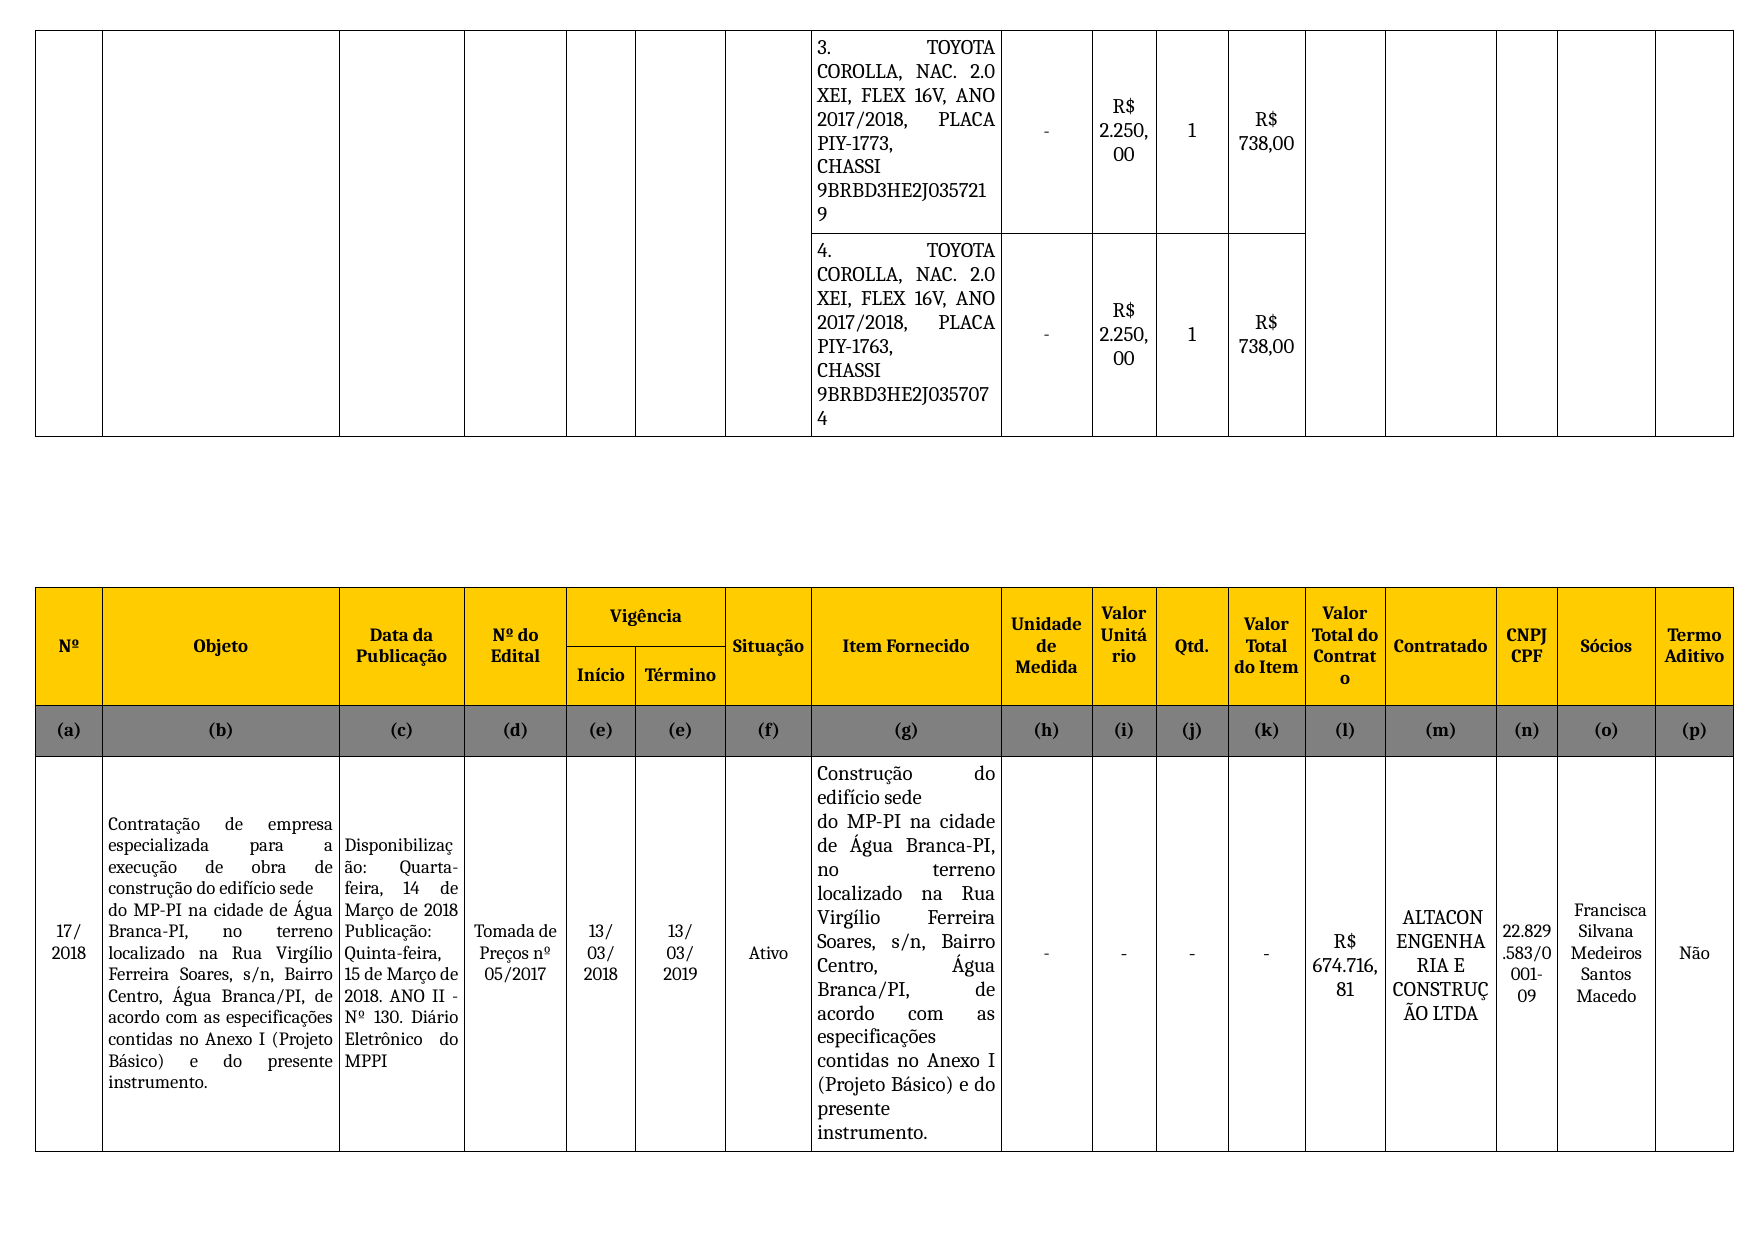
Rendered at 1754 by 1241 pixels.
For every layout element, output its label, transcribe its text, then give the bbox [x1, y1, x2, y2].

table_cell [636, 31, 725, 436]
table_header Data da Publicação [340, 588, 464, 705]
table_cell 13/ 03/ 2018 [567, 757, 635, 1151]
table_cell 1 [1157, 234, 1228, 436]
table_cell (m) [1386, 706, 1496, 756]
table_header Item Fornecido [812, 588, 1001, 705]
table_cell [103, 31, 339, 436]
table_cell [726, 31, 811, 436]
table_header CNPJ CPF [1497, 588, 1557, 705]
table_cell - [1002, 757, 1092, 1151]
table_header Sócios [1558, 588, 1655, 705]
table_cell Não [1656, 757, 1733, 1151]
table_cell (d) [465, 706, 566, 756]
table_cell 17/ 2018 [36, 757, 102, 1151]
table_cell (h) [1002, 706, 1092, 756]
table_cell [1386, 31, 1496, 436]
table_cell (l) [1306, 706, 1385, 756]
table_cell Início [567, 647, 635, 705]
table_cell ALTACON ENGENHARIA E CONSTRUÇÃO LTDA [1386, 757, 1496, 1151]
table_cell (j) [1157, 706, 1228, 756]
table_cell R$ 738,00 [1229, 234, 1305, 436]
table_cell Ativo [726, 757, 811, 1151]
table_cell Contratação de empresa especializada para a execução de obra de construção do edifício sede do MP-PI na cidade de Água Branca-PI, no terreno localizado na Rua Virgílio Ferreira Soares, s/n, Bairro Centro, Água Branca/PI, de acordo com as especificações contidas no Anexo I (Projeto Básico) e do presente instrumento. [103, 757, 339, 1151]
table_cell Tomada de Preços nº 05/2017 [465, 757, 566, 1151]
table_cell [567, 31, 635, 436]
table_cell - [1002, 234, 1092, 436]
table_header Nº [36, 588, 102, 705]
table_cell (g) [812, 706, 1001, 756]
table_header Valor Total do Item [1229, 588, 1305, 705]
table_cell [1656, 31, 1733, 436]
table_cell R$ 674.716,81 [1306, 757, 1385, 1151]
table_cell (k) [1229, 706, 1305, 756]
table_cell - [1093, 757, 1156, 1151]
table_cell 13/ 03/ 2019 [636, 757, 725, 1151]
table_header Valor Unitário [1093, 588, 1156, 705]
table_cell - [1229, 757, 1305, 1151]
table_cell (e) [636, 706, 725, 756]
table_header Objeto [103, 588, 339, 705]
table_cell R$ 2.250,00 [1093, 234, 1156, 436]
table_header Unidade de Medida [1002, 588, 1092, 705]
table_cell Término [636, 647, 725, 705]
table_cell Francisca Silvana Medeiros Santos Macedo [1558, 757, 1655, 1151]
table_cell (b) [103, 706, 339, 756]
table_header Valor Total do Contrato [1306, 588, 1385, 705]
table_cell [340, 31, 464, 436]
table_header Vigência [567, 588, 725, 646]
table_cell [465, 31, 566, 436]
table_cell [1497, 31, 1557, 436]
table_cell 1 [1157, 31, 1228, 233]
table_cell (p) [1656, 706, 1733, 756]
table_cell (f) [726, 706, 811, 756]
table_cell (o) [1558, 706, 1655, 756]
table_header Qtd. [1157, 588, 1228, 705]
table_cell Construção do edifício sede do MP-PI na cidade de Água Branca-PI, no terreno localizado na Rua Virgílio Ferreira Soares, s/n, Bairro Centro, Água Branca/PI, de acordo com as especificações contidas no Anexo I (Projeto Básico) e do presente instrumento. [812, 757, 1001, 1151]
table_cell [1306, 31, 1385, 436]
table_cell - [1157, 757, 1228, 1151]
table_cell 4. TOYOTA COROLLA, NAC. 2.0 XEI, FLEX 16V, ANO 2017/2018, PLACA PIY-1763, CHASSI 9BRBD3HE2J0357074 [812, 234, 1001, 436]
table_cell Disponibilização: Quarta-feira, 14 de Março de 2018 Publicação: Quinta-feira, 15 de Março de 2018. ANO II - Nº 130. Diário Eletrônico do MPPI [340, 757, 464, 1151]
table_cell (n) [1497, 706, 1557, 756]
table_cell (i) [1093, 706, 1156, 756]
table_header Contratado [1386, 588, 1496, 705]
table_cell [1558, 31, 1655, 436]
table_cell R$ 738,00 [1229, 31, 1305, 233]
table_cell 3. TOYOTA COROLLA, NAC. 2.0 XEI, FLEX 16V, ANO 2017/2018, PLACA PIY-1773, CHASSI 9BRBD3HE2J0357219 [812, 31, 1001, 233]
table_cell (c) [340, 706, 464, 756]
table_header Situação [726, 588, 811, 705]
table_cell R$ 2.250,00 [1093, 31, 1156, 233]
table_header Nº do Edital [465, 588, 566, 705]
table_cell [36, 31, 102, 436]
table_cell (e) [567, 706, 635, 756]
table_cell 22.829.583/0001-09 [1497, 757, 1557, 1151]
table_cell - [1002, 31, 1092, 233]
table_cell (a) [36, 706, 102, 756]
table_header Termo Aditivo [1656, 588, 1733, 705]
